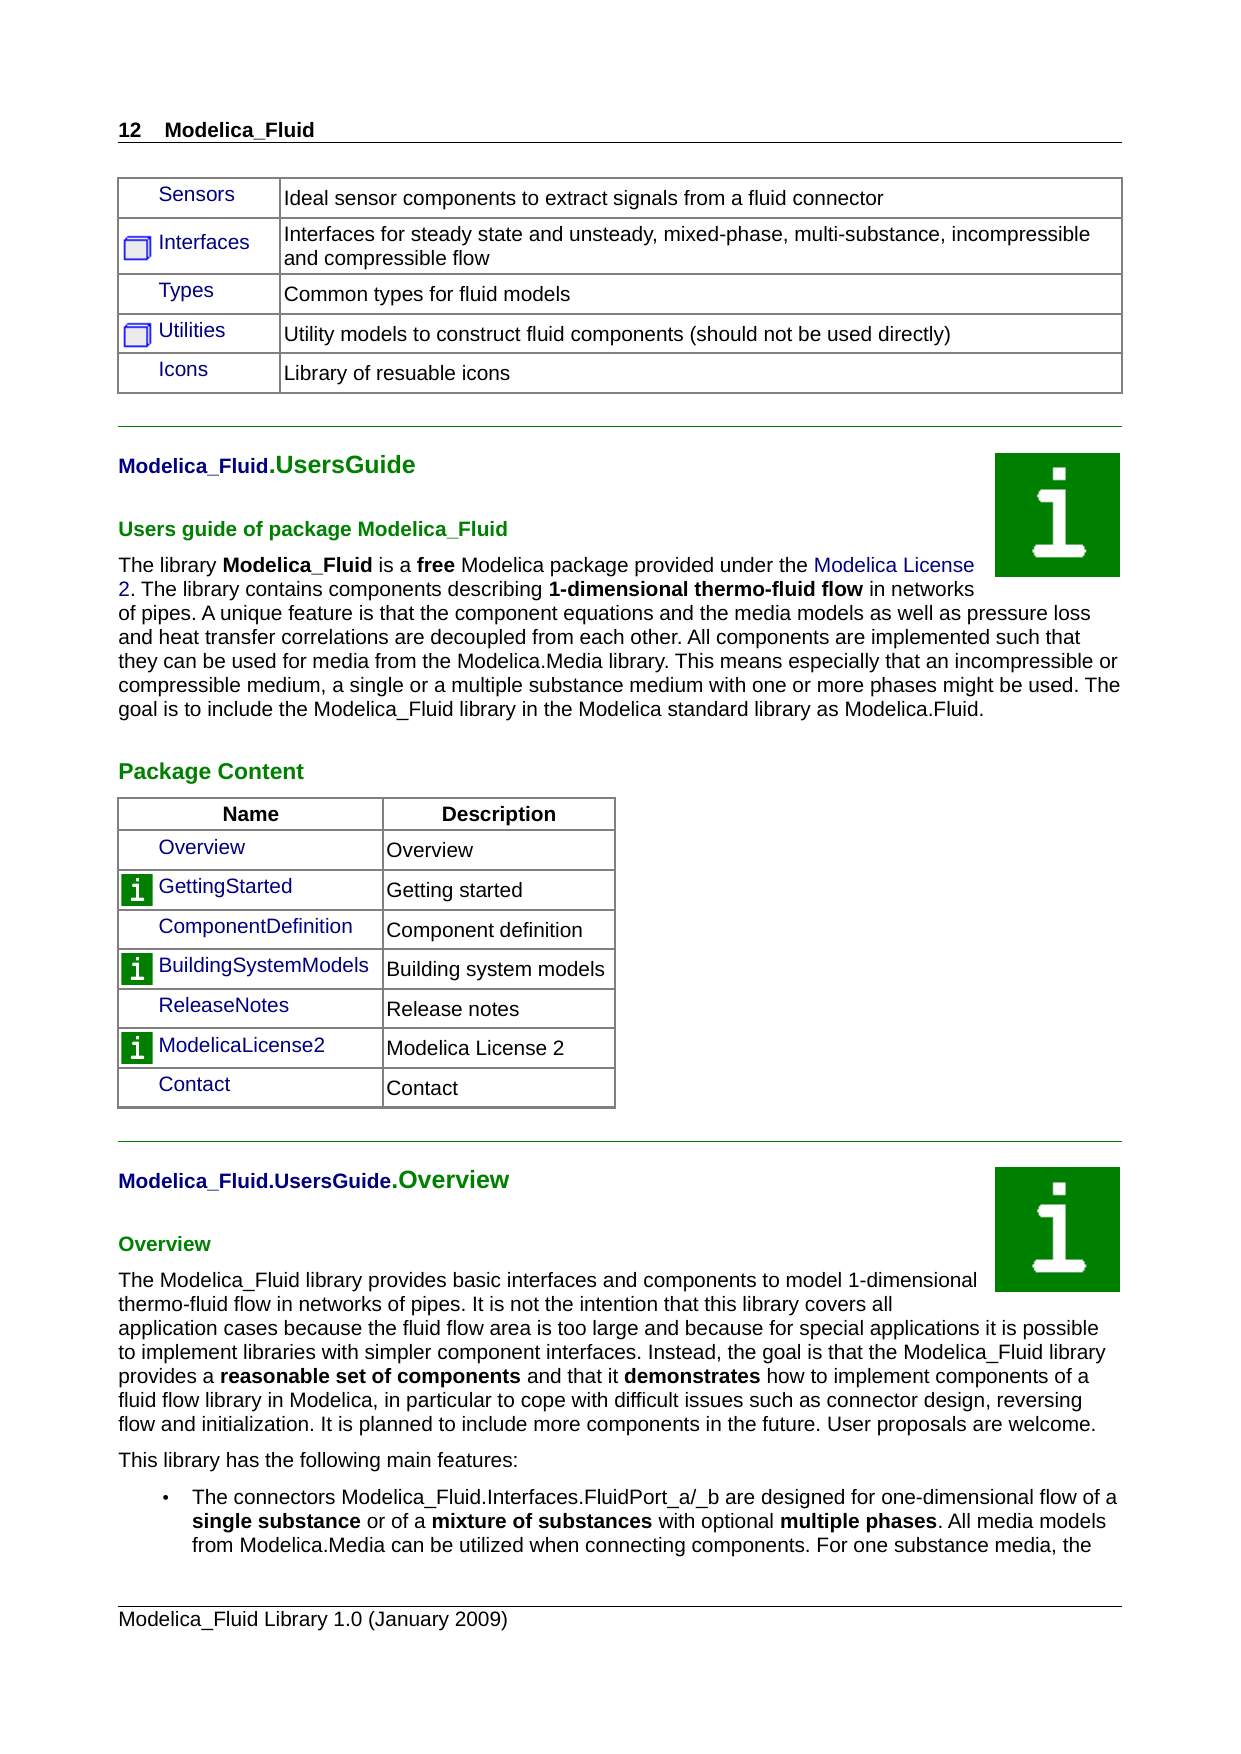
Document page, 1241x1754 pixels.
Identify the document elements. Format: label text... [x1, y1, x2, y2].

table_cell Overview [384, 831, 614, 869]
table_cell Release notes [384, 990, 614, 1027]
table_cell Utility models to construct fluid components (should not be used directly) [281, 315, 1121, 352]
picture [121, 874, 153, 906]
table_cell ReleaseNotes [119, 990, 382, 1027]
picture [121, 1032, 153, 1064]
list The connectors Modelica_Fluid.Interfaces.FluidPort_a/_b are designed for one-dimensional flow of a single substance or of a mixture of substances with optional multiple phases. All media models from Modelica.Media can be utilized when connecting components. For one substance media, the [162, 1484, 1122, 1556]
subtitle Package Content [118, 758, 1122, 784]
table_cell Contact [384, 1069, 614, 1106]
text This library has the following main features: [118, 1448, 1122, 1472]
table_cell Building system models [384, 950, 614, 988]
subtitle Modelica_Fluid.UsersGuide [118, 450, 993, 479]
table_cell Contact [119, 1069, 382, 1106]
subtitle Users guide of package Modelica_Fluid [118, 517, 993, 541]
picture [995, 1167, 1120, 1292]
table_cell Interfaces [119, 219, 279, 273]
table_cell Common types for fluid models [281, 275, 1121, 312]
picture [121, 953, 153, 985]
table_cell Overview [119, 831, 382, 869]
table_cell Getting started [384, 871, 614, 908]
table_cell Icons [119, 354, 279, 392]
table_header Description [384, 799, 614, 829]
table_cell Library of resuable icons [281, 354, 1121, 392]
table_cell Component definition [384, 911, 614, 948]
picture [121, 230, 153, 262]
table_cell Sensors [119, 179, 279, 217]
table_cell GettingStarted [119, 871, 382, 908]
table_cell Interfaces for steady state and unsteady, mixed-phase, multi-substance, incompressible and compressible flow [281, 219, 1121, 273]
picture [995, 453, 1120, 577]
text The Modelica_Fluid library provides basic interfaces and components to model 1-dimensional thermo-fluid flow in networks of pipes. It is not the intention that this library covers all application cases because the fluid flow area is too large and because for special applications it is possible to implement libraries with simpler component interfaces. Instead, the goal is that the Modelica_Fluid library provides a reasonable set of components and that it demonstrates how to implement components of a fluid flow library in Modelica, in particular to cope with difficult issues such as connector design, reversing flow and initialization. It is planned to include more components in the future. User proposals are welcome. [118, 1268, 1122, 1436]
picture [121, 317, 153, 349]
subtitle Overview [118, 1231, 993, 1255]
subtitle Modelica_Fluid.UsersGuide.Overview [118, 1165, 993, 1194]
table_header Name [119, 799, 382, 829]
table_cell Utilities [119, 315, 279, 352]
table_cell ComponentDefinition [119, 911, 382, 948]
table_cell Types [119, 275, 279, 312]
text The library Modelica_Fluid is a free Modelica package provided under the Modelica License 2. The library contains components describing 1-dimensional thermo-fluid flow in networks of pipes. A unique feature is that the component equations and the media models as well as pressure loss and heat transfer correlations are decoupled from each other. All components are implemented such that they can be used for media from the Modelica.Media library. This means especially that an incompressible or compressible medium, a single or a multiple substance medium with one or more phases might be used. The goal is to include the Modelica_Fluid library in the Modelica standard library as Modelica.Fluid. [118, 553, 1122, 721]
table_cell Ideal sensor components to extract signals from a fluid connector [281, 179, 1121, 217]
table_cell Modelica License 2 [384, 1029, 614, 1067]
table_cell BuildingSystemModels [119, 950, 382, 988]
table_cell ModelicaLicense2 [119, 1029, 382, 1067]
